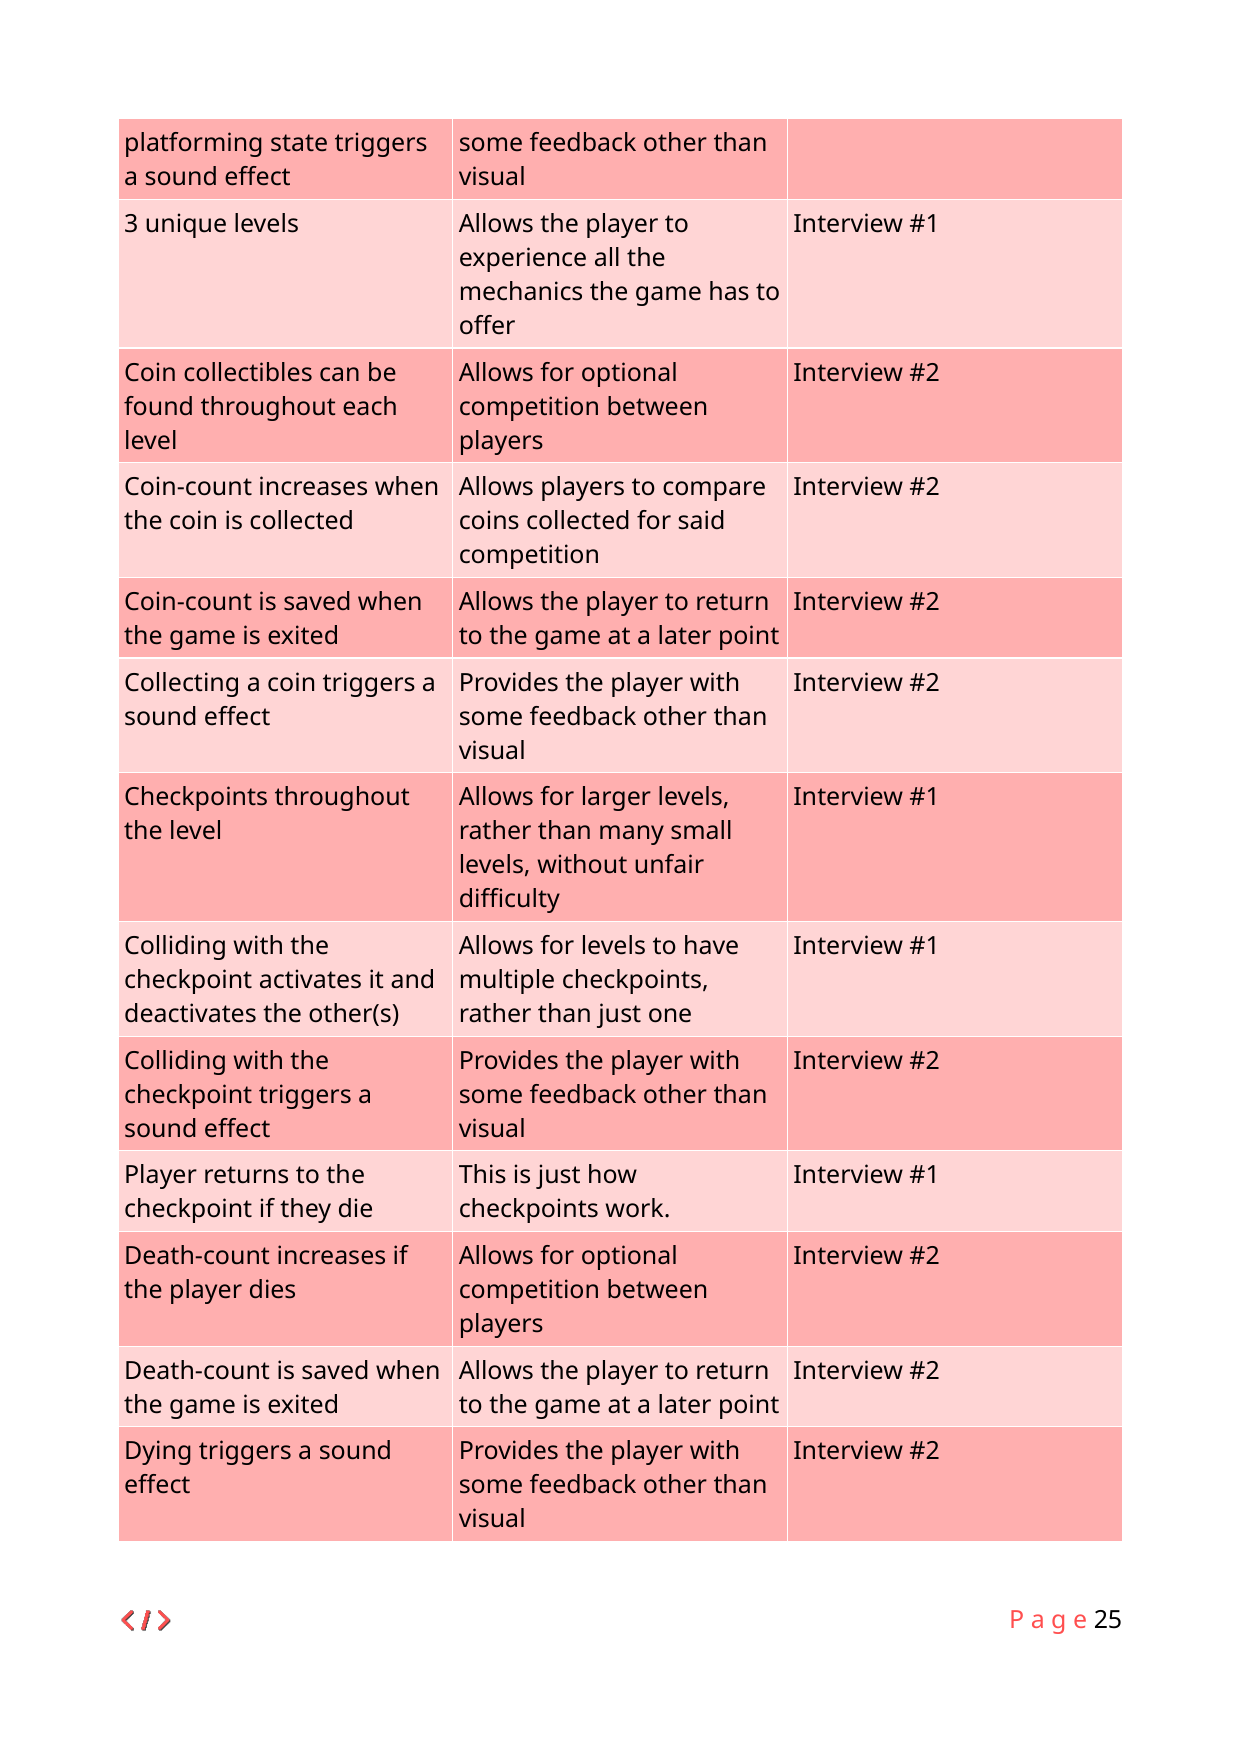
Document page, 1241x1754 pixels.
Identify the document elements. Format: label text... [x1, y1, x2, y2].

table_cell Provides the player with some feedback other than visual [453, 1037, 787, 1150]
table_cell Death-count is saved when the game is exited [119, 1347, 452, 1426]
table_cell Interview #1 [788, 1151, 1122, 1231]
table_cell Checkpoints throughout the level [119, 773, 452, 921]
table_cell Allows the player to return to the game at a later point [453, 1347, 787, 1426]
table_cell Provides the player with some feedback other than visual [453, 1427, 787, 1541]
table_cell Allows for optional competition between players [453, 1232, 787, 1346]
table_cell Coin-count is saved when the game is exited [119, 578, 452, 657]
table_cell Interview #2 [788, 1427, 1122, 1541]
table_cell Allows for optional competition between players [453, 349, 787, 462]
table_cell Allows players to compare coins collected for said competition [453, 463, 787, 577]
table_cell Interview #2 [788, 1037, 1122, 1150]
table_cell some feedback other than visual [453, 119, 787, 199]
table_cell Interview #1 [788, 773, 1122, 921]
table_cell Interview #1 [788, 200, 1122, 347]
table_cell Colliding with the checkpoint activates it and deactivates the other(s) [119, 922, 452, 1036]
table_cell This is just how checkpoints work. [453, 1151, 787, 1231]
table_cell Collecting a coin triggers a sound effect [119, 659, 452, 772]
table_cell Allows for levels to have multiple checkpoints, rather than just one [453, 922, 787, 1036]
table_cell platforming state triggers a sound effect [119, 119, 452, 199]
table_cell Death-count increases if the player dies [119, 1232, 452, 1346]
table_cell Interview #2 [788, 578, 1122, 657]
table_cell Colliding with the checkpoint triggers a sound effect [119, 1037, 452, 1150]
table_cell Interview #2 [788, 463, 1122, 577]
table_cell Player returns to the checkpoint if they die [119, 1151, 452, 1231]
table_cell Allows the player to experience all the mechanics the game has to offer [453, 200, 787, 347]
table_cell Allows the player to return to the game at a later point [453, 578, 787, 657]
table_cell 3 unique levels [119, 200, 452, 347]
table_cell Interview #2 [788, 349, 1122, 462]
table_cell Interview #2 [788, 1347, 1122, 1426]
picture [116, 1591, 175, 1649]
table_cell Coin collectibles can be found throughout each level [119, 349, 452, 462]
table_cell [788, 119, 1122, 199]
table_cell Interview #1 [788, 922, 1122, 1036]
table_cell Allows for larger levels, rather than many small levels, without unfair difficulty [453, 773, 787, 921]
table_cell Interview #2 [788, 1232, 1122, 1346]
table_cell Provides the player with some feedback other than visual [453, 659, 787, 772]
table_cell Dying triggers a sound effect [119, 1427, 452, 1541]
table_cell Interview #2 [788, 659, 1122, 772]
table_cell Coin-count increases when the coin is collected [119, 463, 452, 577]
